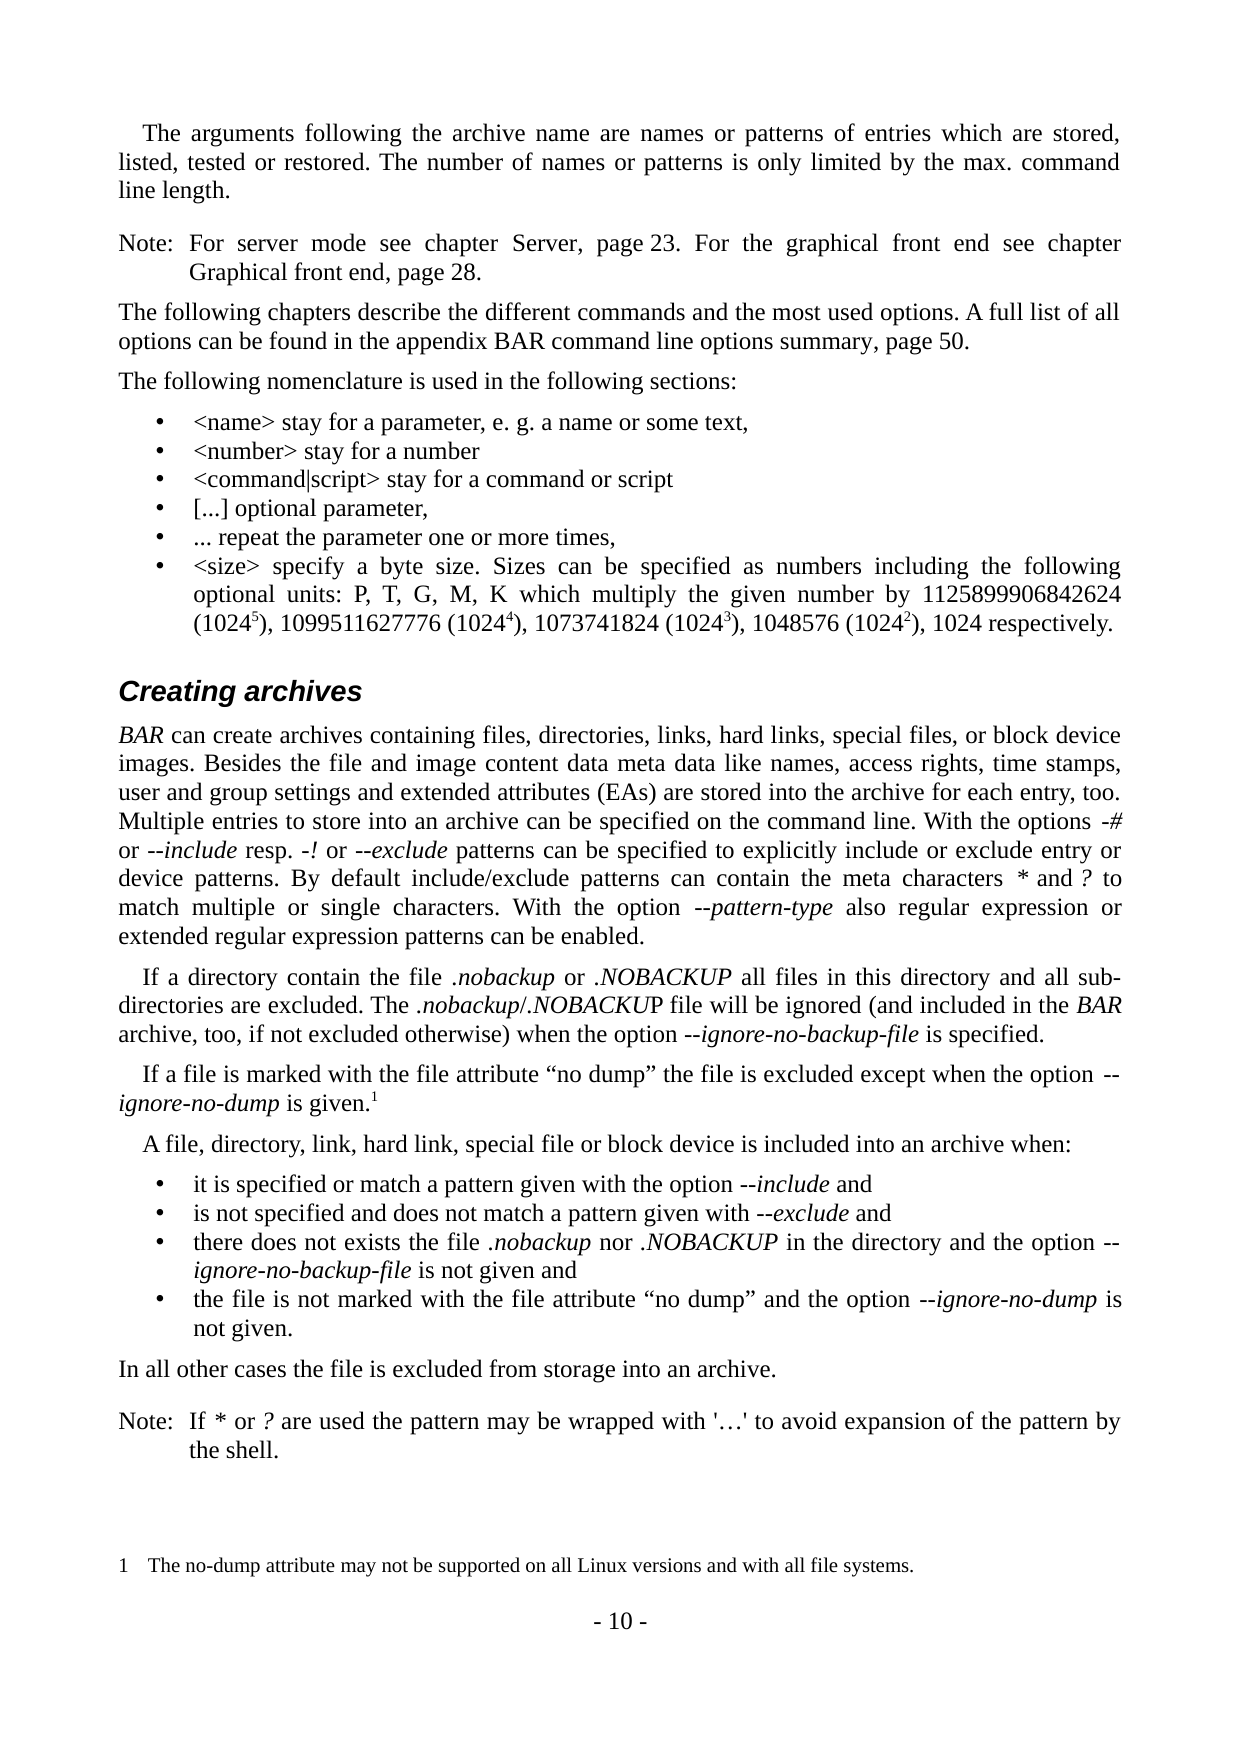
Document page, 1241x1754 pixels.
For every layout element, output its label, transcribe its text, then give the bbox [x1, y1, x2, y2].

list [...] optional parameter, [156, 493, 1122, 522]
list is not specified and does not match a pattern given with --exclude and [156, 1198, 1122, 1227]
text A file, directory, link, hard link, special file or block device is included into an archive when: [118, 1129, 1122, 1158]
text If a file is marked with the file attribute “no dump” the file is excluded except when the option --ignore-no-dump is given. [118, 1059, 1122, 1117]
list <size> specify a byte size. Sizes can be specified as numbers including the following optional units: P, T, G, M, K which multiply the given number by 1125899906842624 (10245), 1099511627776 (10244), 1073741824 (10243), 1048576 (10242), 1024 respectively. [156, 551, 1122, 637]
text The arguments following the archive name are names or patterns of entries which are stored, listed, tested or restored. The number of names or patterns is only limited by the max. command line length. [118, 118, 1122, 204]
list <command|script> stay for a command or script [156, 464, 1122, 493]
list the file is not marked with the file attribute “no dump” and the option --ignore-no-dump is not given. [156, 1284, 1122, 1342]
subtitle Creating archives [118, 674, 1122, 707]
text Note: For server mode see chapter Server, page 23. For the graphical front end see chapter Graphical front end, page 28. [118, 228, 1122, 285]
list <number> stay for a number [156, 436, 1122, 464]
list there does not exists the file .nobackup nor .NOBACKUP in the directory and the option --ignore-no-backup-file is not given and [156, 1227, 1122, 1284]
list ... repeat the parameter one or more times, [156, 522, 1122, 551]
text In all other cases the file is excluded from storage into an archive. [118, 1354, 1122, 1382]
text The following chapters describe the different commands and the most used options. A full list of all options can be found in the appendix BAR command line options summary, page 50. [118, 297, 1122, 355]
list it is specified or match a pattern given with the option --include and [156, 1169, 1122, 1198]
text The following nomenclature is used in the following sections: [118, 366, 1122, 395]
list <name> stay for a parameter, e. g. a name or some text, [156, 407, 1122, 436]
text BAR can create archives containing files, directories, links, hard links, special files, or block device images. Besides the file and image content data meta data like names, access rights, time stamps, user and group settings and extended attributes (EAs) are stored into the archive for each entry, too. Multiple entries to store into an archive can be specified on the command line. With the options -# or --include resp. -! or --exclude patterns can be specified to explicitly include or exclude entry or device patterns. By default include/exclude patterns can contain the meta characters * and ? to match multiple or single characters. With the option --pattern-type also regular expression or extended regular expression patterns can be enabled. [118, 720, 1122, 950]
text If a directory contain the file .nobackup or .NOBACKUP all files in this directory and all sub-directories are excluded. The .nobackup/.NOBACKUP file will be ignored (and included in the BAR archive, too, if not excluded otherwise) when the option --ignore-no-backup-file is specified. [118, 962, 1122, 1048]
text Note: If * or ? are used the pattern may be wrapped with '…' to avoid expansion of the pattern by the shell. [118, 1406, 1122, 1463]
text The no-dump attribute may not be supported on all Linux versions and with all file systems. [118, 1553, 1122, 1577]
